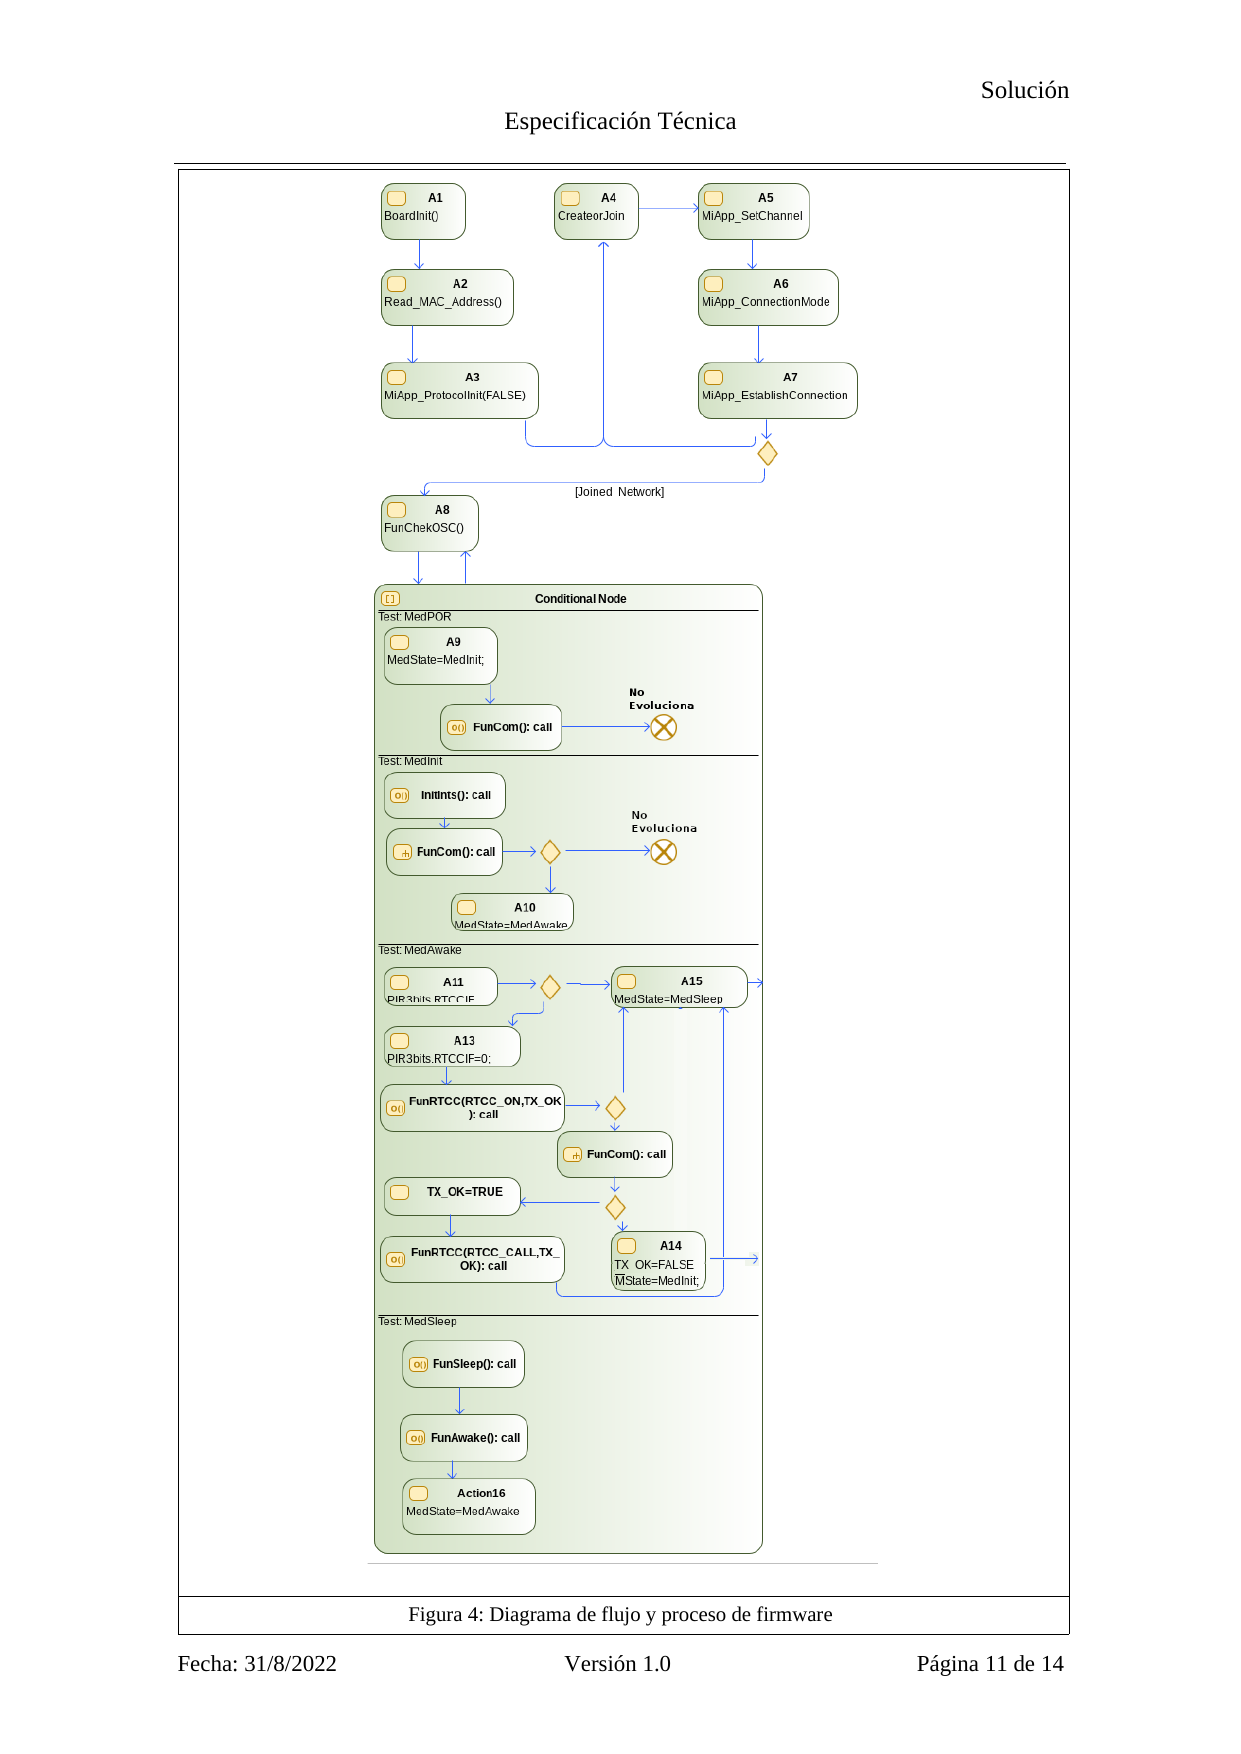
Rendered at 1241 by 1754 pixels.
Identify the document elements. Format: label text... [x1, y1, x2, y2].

table_cell Figura 4: Diagrama de flujo y proceso de firmware [179, 1597, 1069, 1634]
table_header [179, 170, 1069, 1596]
picture [367, 174, 880, 1564]
